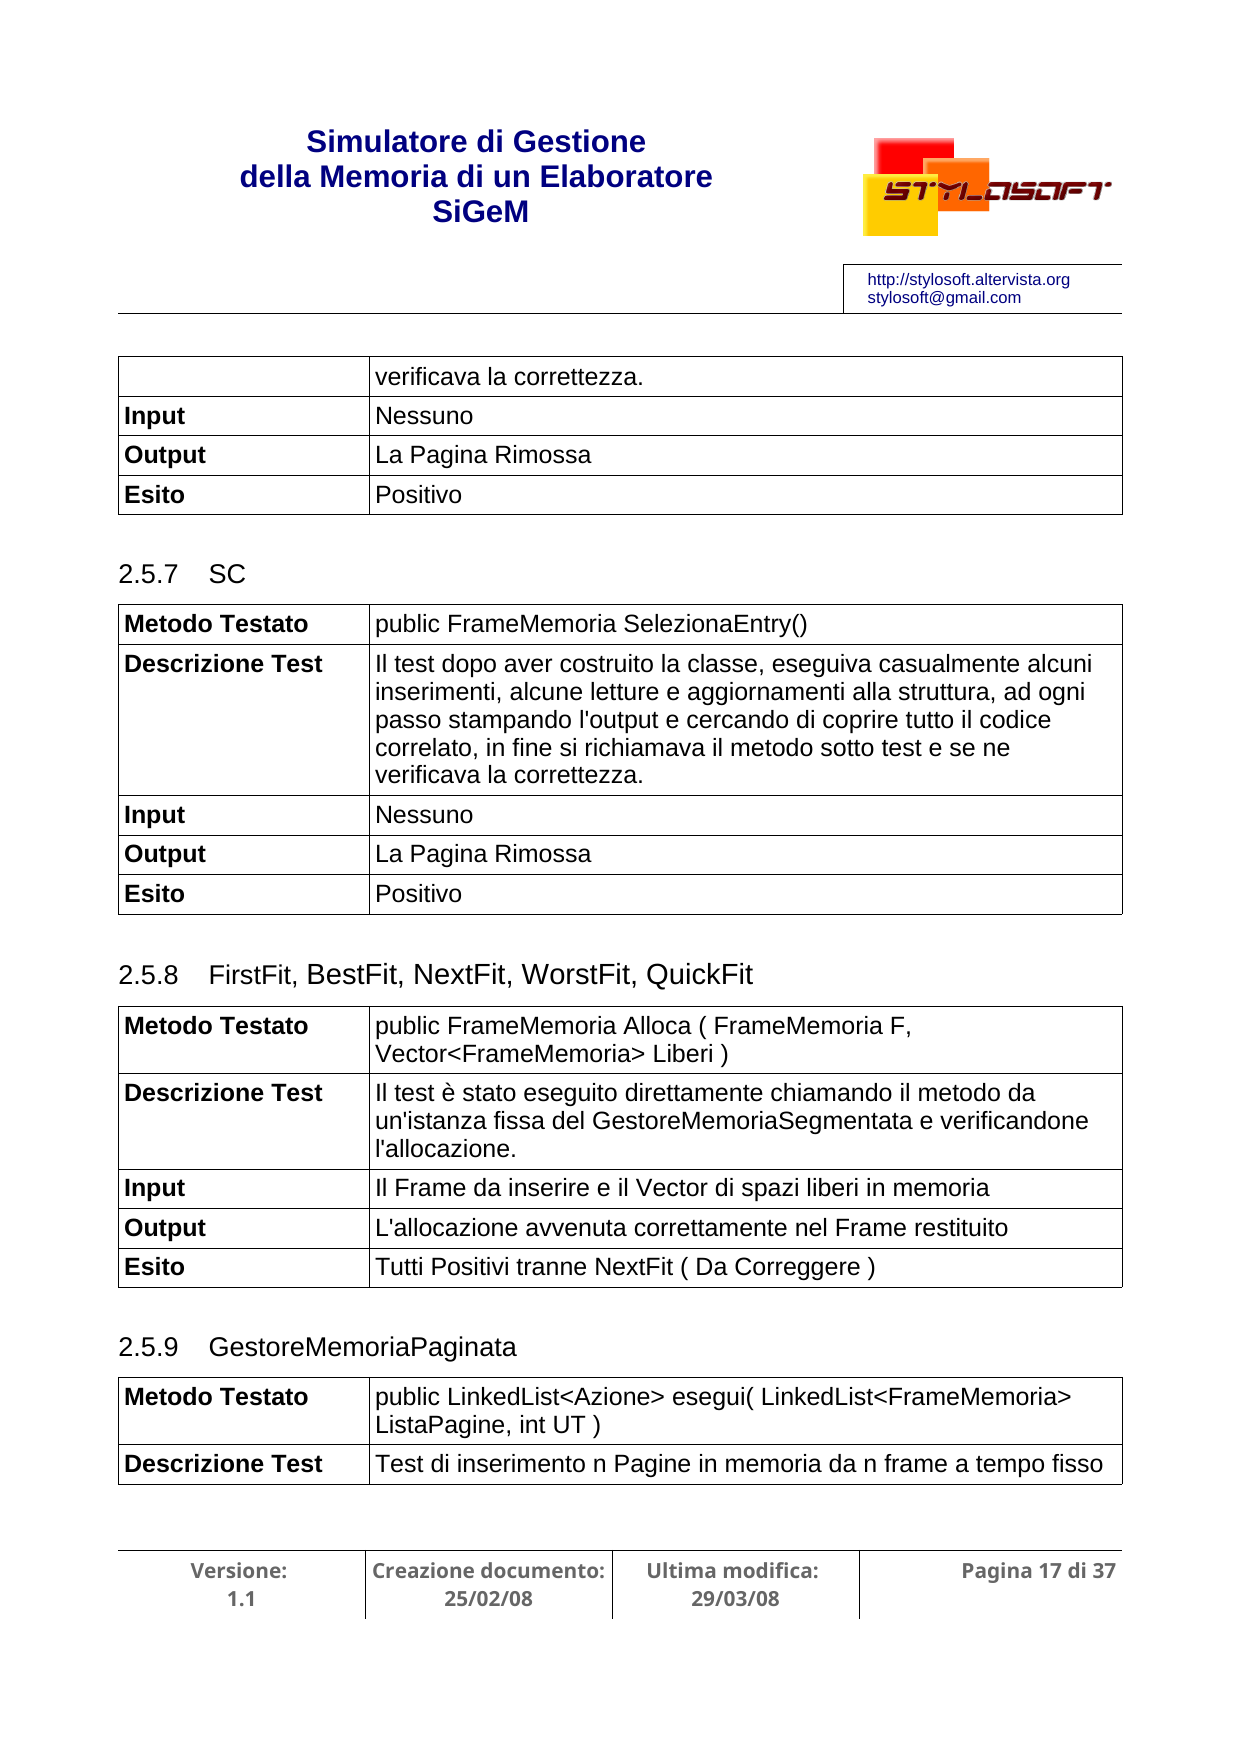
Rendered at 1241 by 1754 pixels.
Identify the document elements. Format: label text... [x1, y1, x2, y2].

table_cell Input [119, 1170, 369, 1208]
table_cell Il Frame da inserire e il Vector di spazi liberi in memoria [370, 1170, 1122, 1208]
table_cell Esito [119, 476, 369, 514]
subtitle GestoreMemoriaPaginata [118, 1332, 1122, 1362]
table_cell Il test dopo aver costruito la classe, eseguiva casualmente alcuni inserimenti, alcune letture e aggiornamenti alla struttura, ad ogni passo stampando l'output e cercando di coprire tutto il codice correlato, in fine si richiamava il metodo sotto test e se ne verificava la correttezza. [370, 645, 1122, 795]
table_cell L'allocazione avvenuta correttamente nel Frame restituito [370, 1209, 1122, 1247]
table_cell Esito [119, 875, 369, 913]
table_cell Descrizione Test [119, 1074, 369, 1168]
table_header public LinkedList<Azione> esegui( LinkedList<FrameMemoria> ListaPagine, int UT ) [370, 1378, 1122, 1444]
table_cell Test di inserimento n Pagine in memoria da n frame a tempo fisso [370, 1445, 1122, 1484]
table_cell Tutti Positivi tranne NextFit ( Da Correggere ) [370, 1249, 1122, 1287]
table_header Metodo Testato [119, 605, 369, 644]
table_cell La Pagina Rimossa [370, 836, 1122, 874]
table_cell Esito [119, 1249, 369, 1287]
table_cell La Pagina Rimossa [370, 436, 1122, 475]
table_cell Output [119, 836, 369, 874]
table_header Metodo Testato [119, 1007, 369, 1073]
table_cell Output [119, 1209, 369, 1247]
table_cell Nessuno [370, 796, 1122, 834]
table_cell Descrizione Test [119, 645, 369, 795]
picture [848, 123, 1117, 247]
table_cell Positivo [370, 476, 1122, 514]
table_cell Positivo [370, 875, 1122, 913]
table_cell verificava la correttezza. [370, 357, 1122, 396]
table_header public FrameMemoria SelezionaEntry() [370, 605, 1122, 644]
table_cell Input [119, 796, 369, 834]
table_header public FrameMemoria Alloca ( FrameMemoria F, Vector<FrameMemoria> Liberi ) [370, 1007, 1122, 1073]
subtitle FirstFit, BestFit, NextFit, WorstFit, QuickFit [118, 958, 1122, 991]
table_cell Nessuno [370, 397, 1122, 435]
table_cell Output [119, 436, 369, 475]
table_cell [119, 357, 369, 396]
table_cell Descrizione Test [119, 1445, 369, 1484]
table_cell Input [119, 397, 369, 435]
table_cell Il test è stato eseguito direttamente chiamando il metodo da un'istanza fissa del GestoreMemoriaSegmentata e verificandone l'allocazione. [370, 1074, 1122, 1168]
table_header Metodo Testato [119, 1378, 369, 1444]
subtitle SC [118, 559, 1122, 589]
